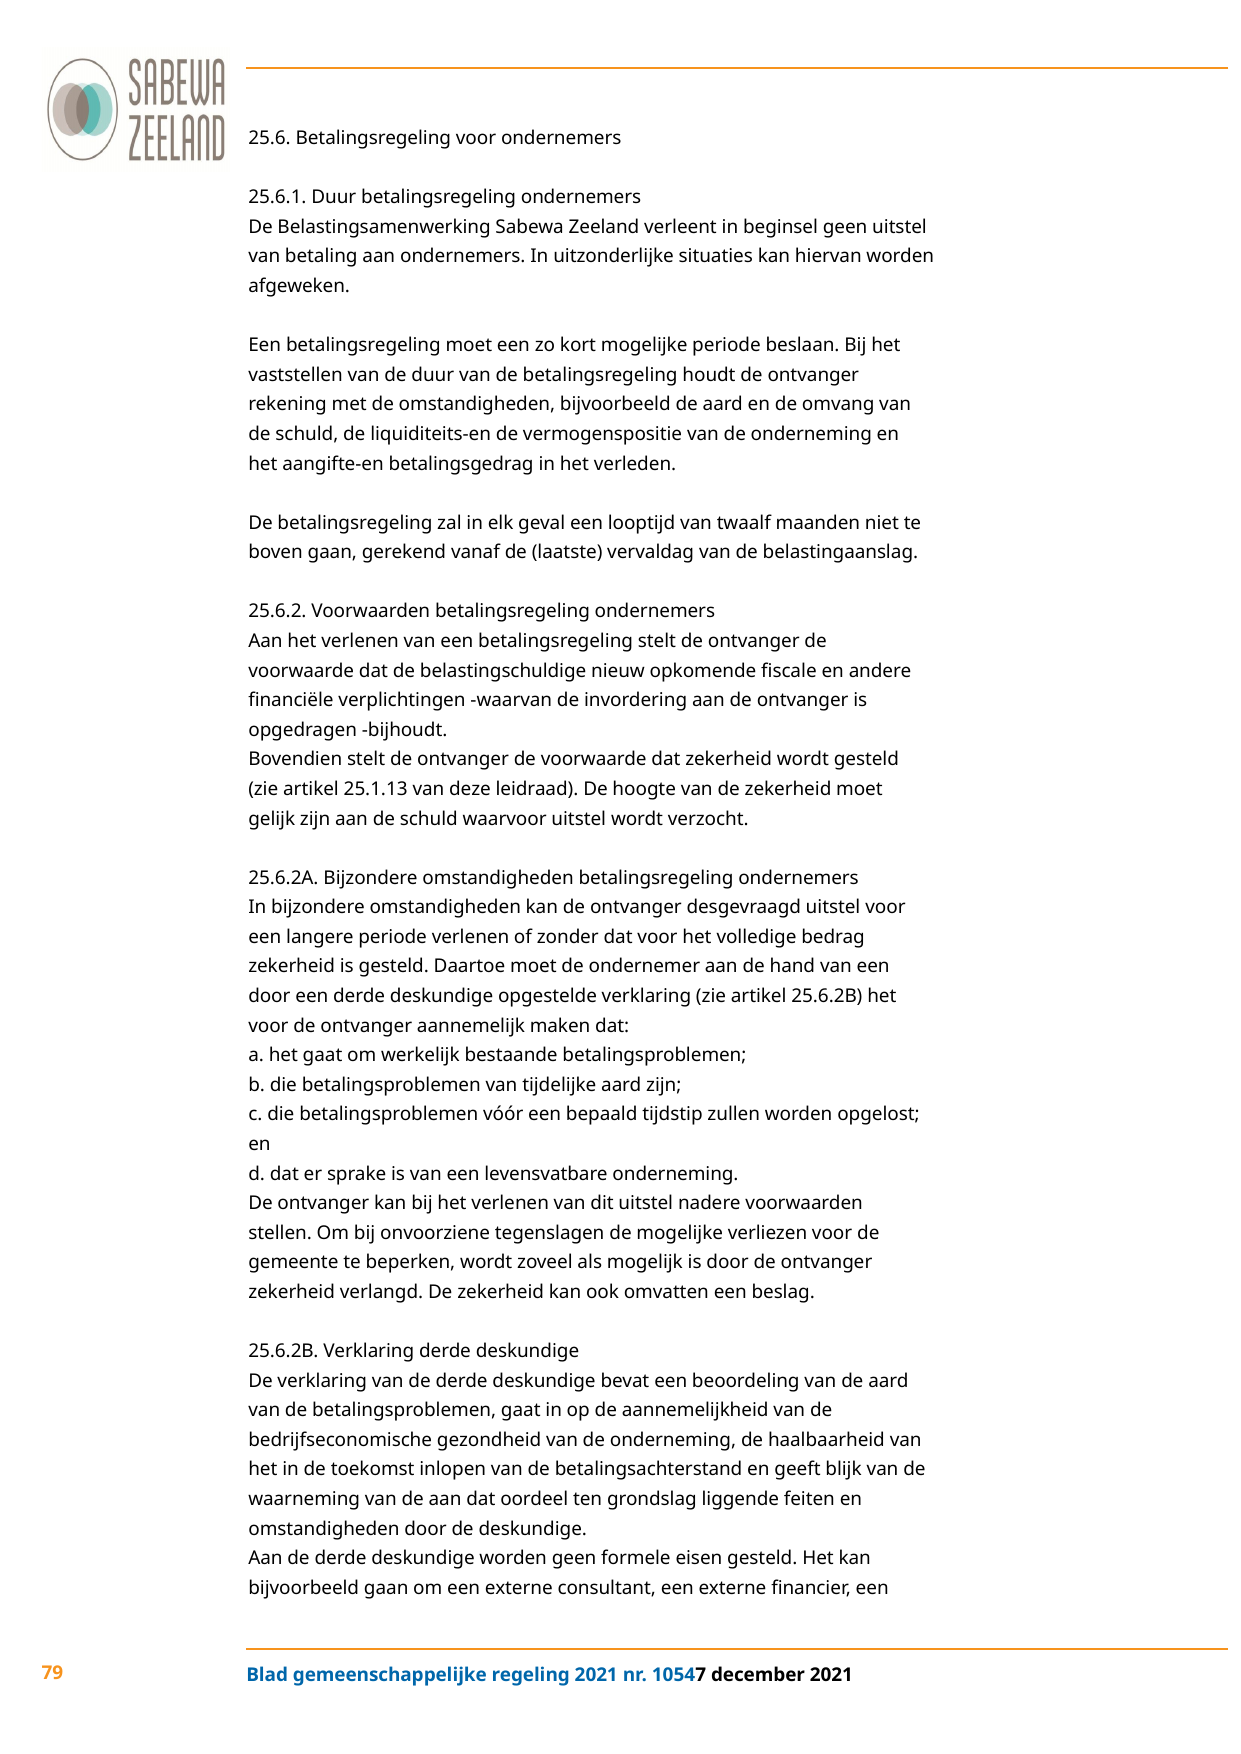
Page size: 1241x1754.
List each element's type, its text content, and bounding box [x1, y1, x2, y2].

text bedrijfseconomische gezondheid van de onderneming, de haalbaarheid van [248, 1426, 1152, 1452]
text (zie artikel 25.1.13 van deze leidraad). De hoogte van de zekerheid moet [248, 775, 1152, 801]
text een langere periode verlenen of zonder dat voor het volledige bedrag [248, 923, 1152, 949]
text De verklaring van de derde deskundige bevat een beoordeling van de aard [248, 1367, 1152, 1393]
text a. het gaat om werkelijk bestaande betalingsproblemen; [248, 1041, 1152, 1067]
text van betaling aan ondernemers. In uitzonderlijke situaties kan hiervan worden [248, 243, 1152, 268]
text voorwaarde dat de belastingschuldige nieuw opkomende fiscale en andere [248, 657, 1152, 683]
text door een derde deskundige opgestelde verklaring (zie artikel 25.6.2B) het [248, 982, 1152, 1008]
text gelijk zijn aan de schuld waarvoor uitstel wordt verzocht. [248, 805, 1152, 831]
text het in de toekomst inlopen van de betalingsachterstand en geeft blijk van de [248, 1456, 1152, 1481]
text rekening met de omstandigheden, bijvoorbeeld de aard en de omvang van [248, 391, 1152, 416]
text boven gaan, gerekend vanaf de (laatste) vervaldag van de belastingaanslag. [248, 538, 1152, 564]
text waarneming van de aan dat oordeel ten grondslag liggende feiten en [248, 1485, 1152, 1511]
picture [41, 47, 231, 172]
text vaststellen van de duur van de betalingsregeling houdt de ontvanger [248, 361, 1152, 387]
text stellen. Om bij onvoorziene tegenslagen de mogelijke verliezen voor de [248, 1219, 1152, 1245]
text afgeweken. [248, 272, 1152, 298]
text de schuld, de liquiditeits-en de vermogenspositie van de onderneming en [248, 420, 1152, 446]
text zekerheid verlangd. De zekerheid kan ook omvatten een beslag. [248, 1278, 1152, 1304]
text gemeente te beperken, wordt zoveel als mogelijk is door de ontvanger [248, 1248, 1152, 1274]
text en [248, 1130, 1152, 1156]
text financiële verplichtingen -waarvan de invordering aan de ontvanger is [248, 686, 1152, 712]
text De Belastingsamenwerking Sabewa Zeeland verleent in beginsel geen uitstel [248, 213, 1152, 239]
text opgedragen -bijhoudt. [248, 716, 1152, 742]
text In bijzondere omstandigheden kan de ontvanger desgevraagd uitstel voor [248, 893, 1152, 919]
text c. die betalingsproblemen vóór een bepaald tijdstip zullen worden opgelost; [248, 1101, 1152, 1126]
text Bovendien stelt de ontvanger de voorwaarde dat zekerheid wordt gesteld [248, 746, 1152, 771]
text 25.6. Betalingsregeling voor ondernemers [248, 124, 1152, 150]
text De ontvanger kan bij het verlenen van dit uitstel nadere voorwaarden [248, 1189, 1152, 1215]
text omstandigheden door de deskundige. [248, 1515, 1152, 1541]
text het aangifte-en betalingsgedrag in het verleden. [248, 450, 1152, 476]
text 25.6.2A. Bijzondere omstandigheden betalingsregeling ondernemers [248, 864, 1152, 890]
text 25.6.2B. Verklaring derde deskundige [248, 1337, 1152, 1363]
text d. dat er sprake is van een levensvatbare onderneming. [248, 1160, 1152, 1186]
text Een betalingsregeling moet een zo kort mogelijke periode beslaan. Bij het [248, 331, 1152, 357]
text van de betalingsproblemen, gaat in op de aannemelijkheid van de [248, 1396, 1152, 1422]
text 25.6.1. Duur betalingsregeling ondernemers [248, 183, 1152, 209]
text zekerheid is gesteld. Daartoe moet de ondernemer aan de hand van een [248, 953, 1152, 978]
text bijvoorbeeld gaan om een externe consultant, een externe financier, een [248, 1574, 1152, 1600]
text Aan het verlenen van een betalingsregeling stelt de ontvanger de [248, 627, 1152, 653]
text voor de ontvanger aannemelijk maken dat: [248, 1012, 1152, 1038]
text Aan de derde deskundige worden geen formele eisen gesteld. Het kan [248, 1544, 1152, 1570]
text De betalingsregeling zal in elk geval een looptijd van twaalf maanden niet te [248, 509, 1152, 535]
text b. die betalingsproblemen van tijdelijke aard zijn; [248, 1071, 1152, 1097]
text 25.6.2. Voorwaarden betalingsregeling ondernemers [248, 598, 1152, 623]
